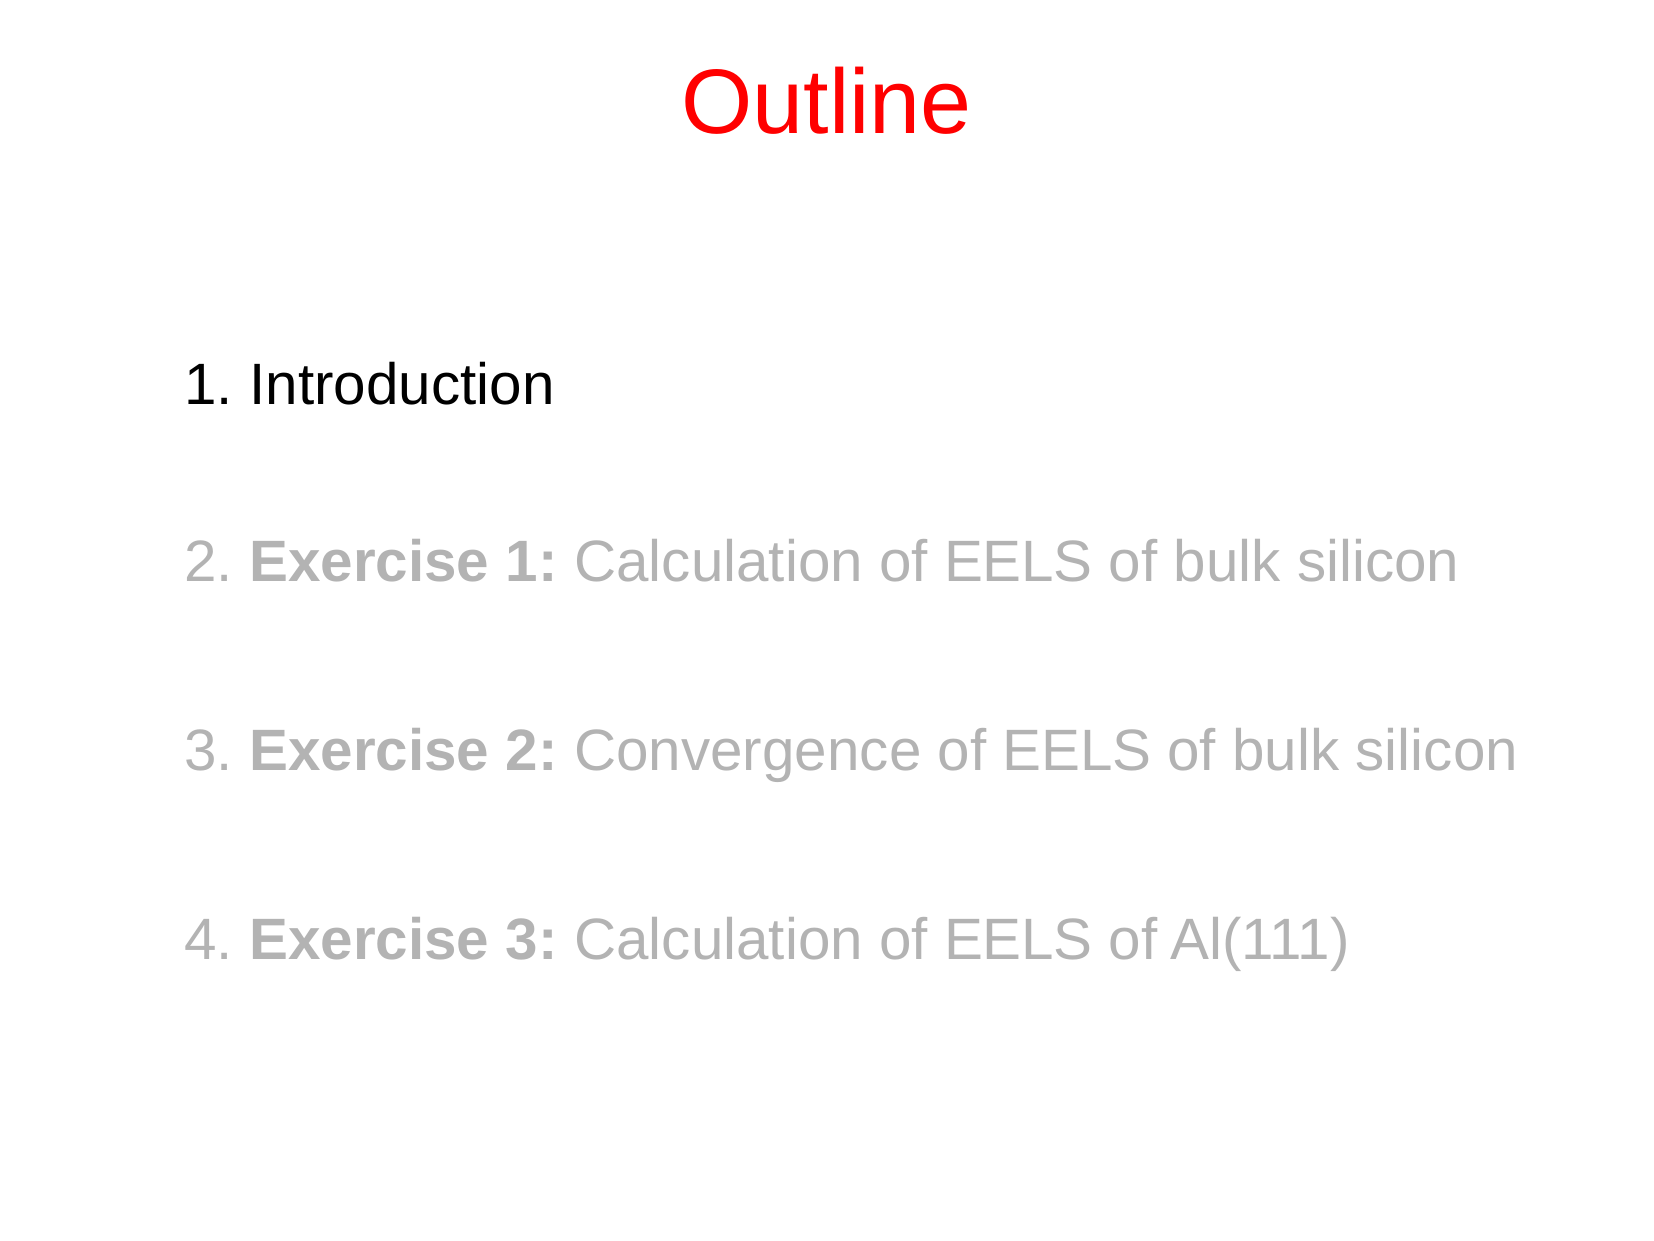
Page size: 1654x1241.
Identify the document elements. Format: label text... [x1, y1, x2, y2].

text_box [44, 825, 1515, 1006]
text_box [44, 464, 1516, 811]
list 1. Introduction 2. Exercise 1: Calculation of EELS of bulk silicon 3. Exercise 2: Convergence of EELS of bulk silicon 4. Exercise 3: Calculation of EELS of Al(111) [113, 351, 1554, 981]
title Outline [82, 49, 1571, 257]
